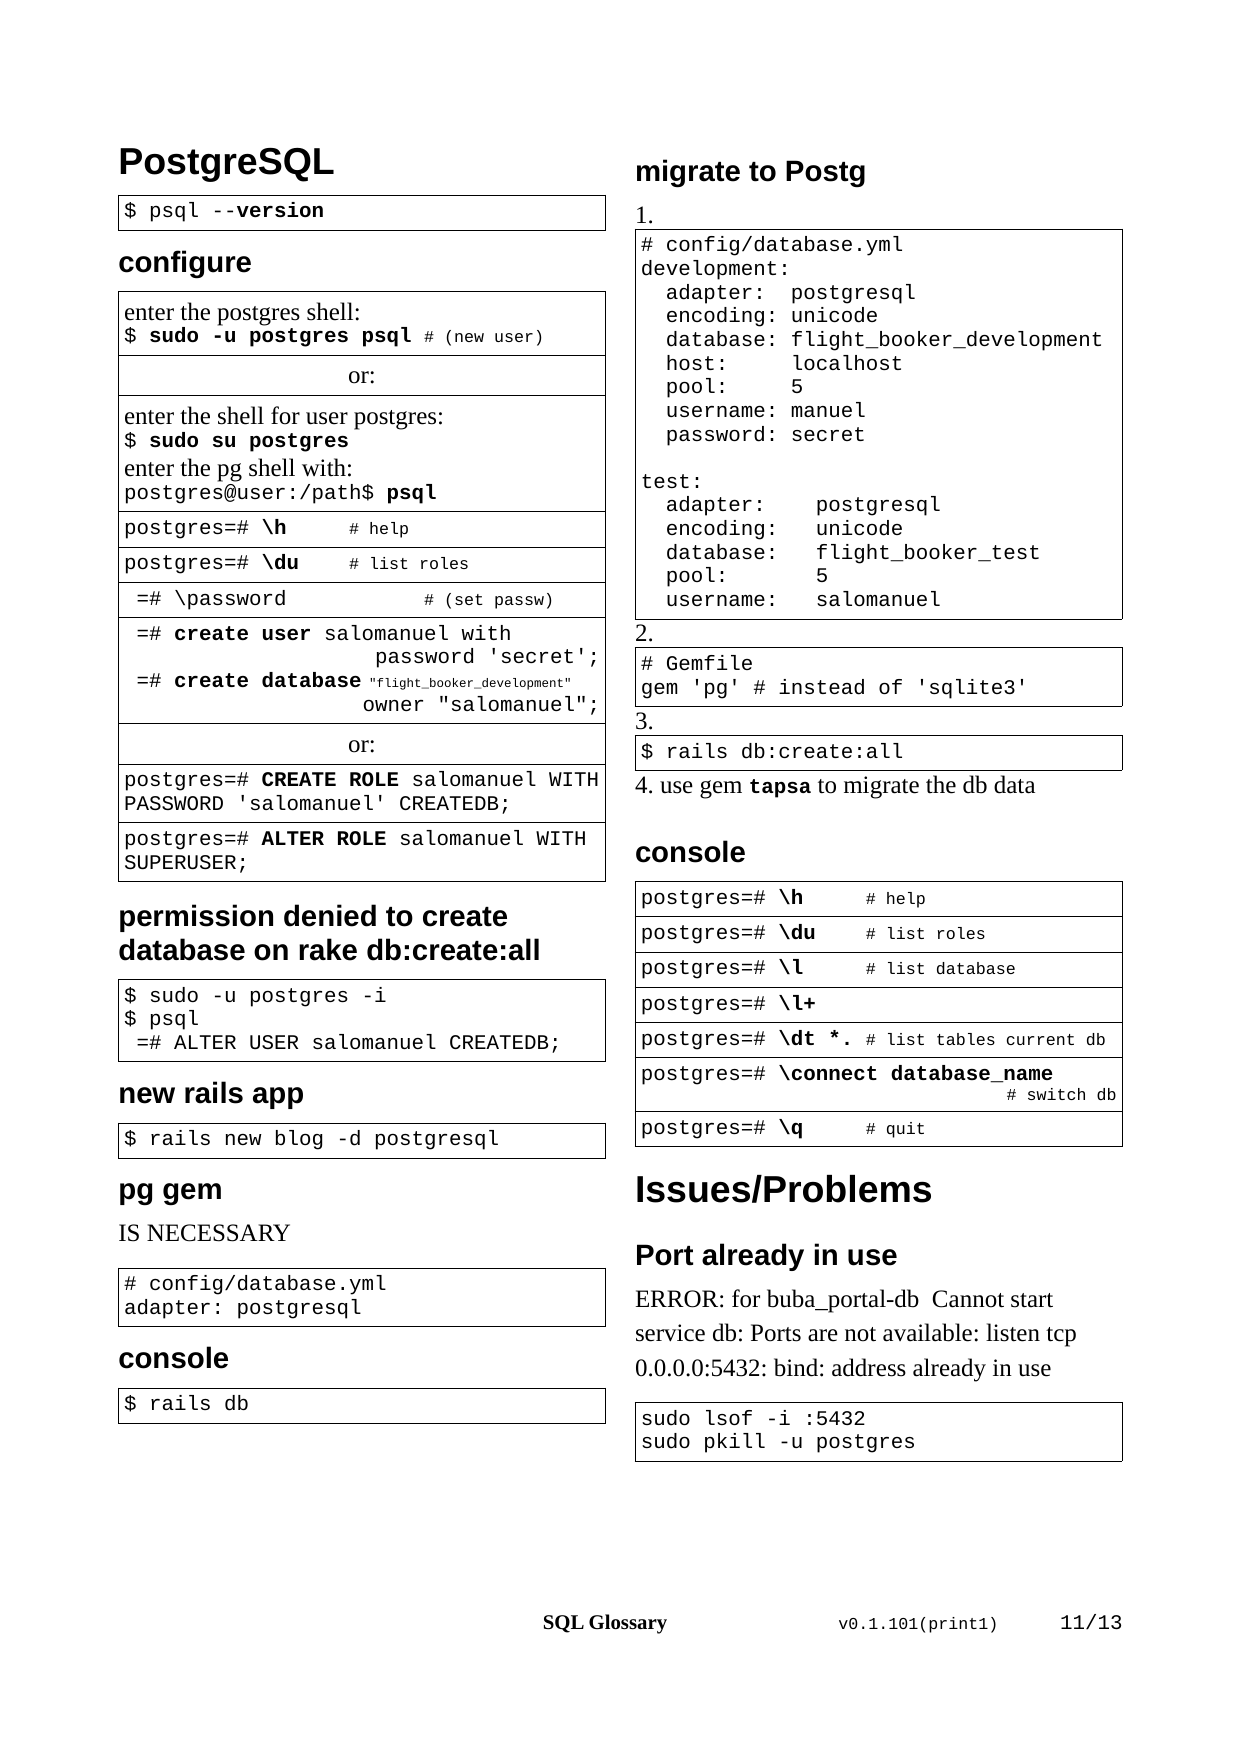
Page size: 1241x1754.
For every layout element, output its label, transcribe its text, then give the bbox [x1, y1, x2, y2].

table_cell enter the shell for user postgres: $ sudo su postgres enter the pg shell with: postgres@user:/path$ psql [119, 396, 605, 511]
subtitle configure [118, 244, 605, 278]
subtitle console [635, 835, 1122, 869]
table_header # Gemfile gem 'pg' # instead of 'sqlite3' [636, 648, 1122, 706]
table_cell postgres=# \l+ [636, 988, 1122, 1022]
table_header $ rails db:create:all [636, 736, 1122, 770]
subtitle Issues/Problems [635, 1167, 1122, 1211]
table_cell postgres=# \du # list roles [636, 917, 1122, 952]
table_cell =# create user salomanuel with password 'secret'; =# create database "flight_booker_development" owner "salomanuel"; [119, 618, 605, 723]
table_cell or: [119, 724, 605, 763]
table_cell postgres=# \h # help [119, 512, 605, 547]
table_header $ rails db [119, 1389, 605, 1423]
text ERROR: for buba_portal-db Cannot start service db: Ports are not available: listen tcp 0.0.0.0:5432: bind: address already in use [635, 1284, 1122, 1382]
table_cell or: [119, 356, 605, 395]
table_cell postgres=# CREATE ROLE salomanuel WITH PASSWORD 'salomanuel' CREATEDB; [119, 765, 605, 822]
table_header sudo lsof -i :5432 sudo pkill -u postgres [636, 1403, 1122, 1461]
table_cell postgres=# ALTER ROLE salomanuel WITH SUPERUSER; [119, 823, 605, 881]
subtitle migrate to Postg [635, 153, 1122, 187]
table_header $ psql --version [119, 196, 605, 230]
table_cell postgres=# \q # quit [636, 1112, 1122, 1146]
subtitle new rails app [118, 1076, 605, 1110]
table_cell postgres=# \du # list roles [119, 548, 605, 582]
text 2. [635, 620, 1122, 647]
subtitle permission denied to create database on rake db:create:all [118, 899, 605, 966]
subtitle pg gem [118, 1172, 605, 1206]
text 4. use gem tapsa to migrate the db data [635, 771, 1122, 800]
table_cell postgres=# \connect database_name # switch db [636, 1058, 1122, 1111]
table_cell postgres=# \dt *. # list tables current db [636, 1023, 1122, 1057]
table_cell postgres=# \l # list database [636, 953, 1122, 987]
table_header enter the postgres shell: $ sudo -u postgres psql # (new user) [119, 292, 605, 355]
text 1. [635, 200, 1122, 228]
table_header postgres=# \h # help [636, 882, 1122, 916]
text 3. [635, 707, 1122, 735]
table_header # config/database.yml adapter: postgresql [119, 1269, 605, 1326]
subtitle PostgreSQL [118, 139, 605, 182]
table_cell =# \password # (set passw) [119, 583, 605, 617]
table_header $ rails new blog -d postgresql [119, 1124, 605, 1158]
subtitle console [118, 1341, 605, 1375]
table_header # config/database.yml development: adapter: postgresql encoding: unicode database: flight_booker_development host: localhost pool: 5 username: manuel password: secret test: adapter: postgresql encoding: unicode database: flight_booker_test pool: 5 username: salomanuel [636, 230, 1122, 618]
subtitle Port already in use [635, 1238, 1122, 1271]
text IS NECESSARY [118, 1218, 605, 1247]
table_header $ sudo -u postgres -i $ psql =# ALTER USER salomanuel CREATEDB; [119, 980, 605, 1061]
